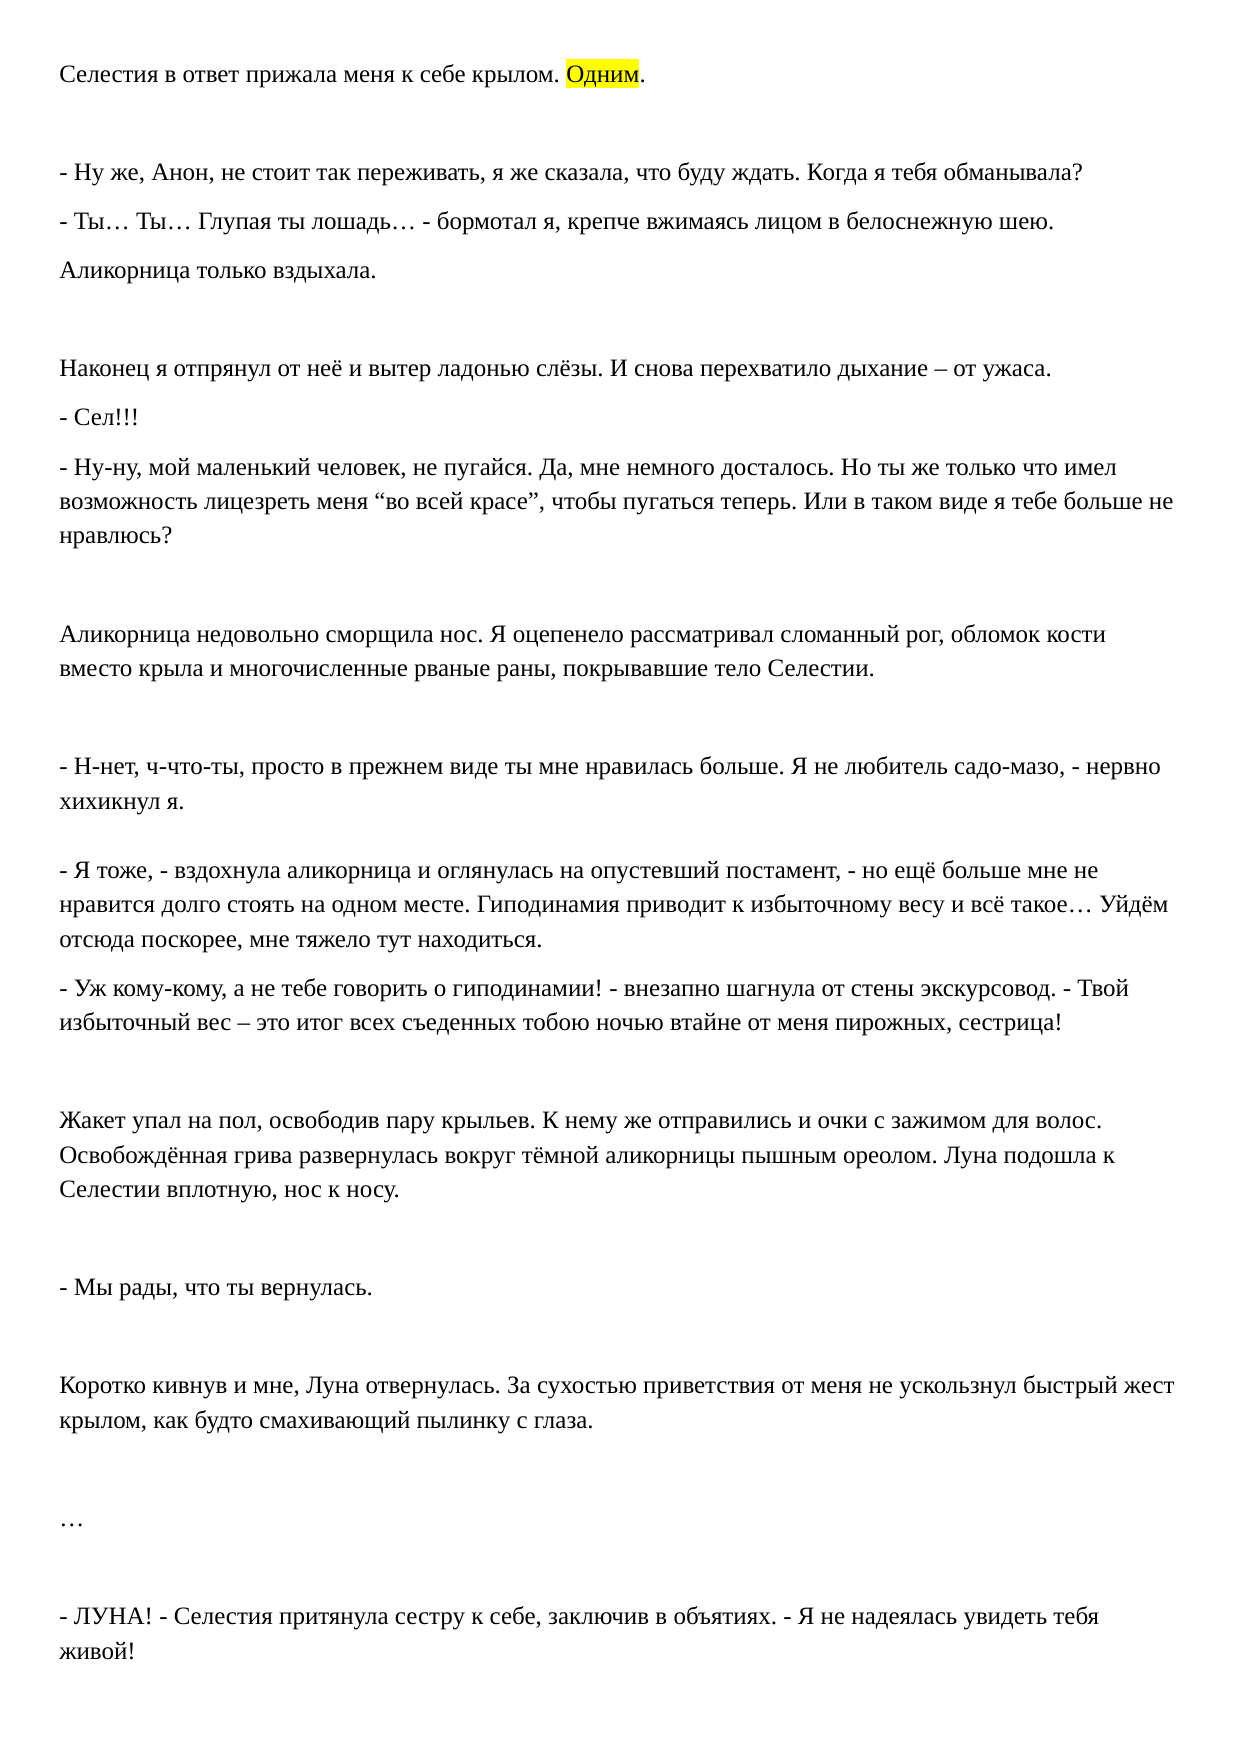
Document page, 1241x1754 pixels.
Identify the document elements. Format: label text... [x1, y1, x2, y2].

text Аликорница только вздыхала. [59, 255, 1181, 284]
text - Ты… Ты… Глупая ты лошадь… - бормотал я, крепче вжимаясь лицом в белоснежную шею. [59, 206, 1181, 235]
text - Уж кому-кому, а не тебе говорить о гиподинамии! - внезапно шагнула от стены экскурсовод. - Твой избыточный вес – это итог всех съеденных тобою ночью втайне от меня пирожных, сестрица! [59, 973, 1181, 1036]
text Наконец я отпрянул от неё и вытер ладонью слёзы. И снова перехватило дыхание – от ужаса. [59, 353, 1181, 382]
text - Мы рады, что ты вернулась. [59, 1272, 1181, 1301]
text - Н-нет, ч-что-ты, просто в прежнем виде ты мне нравилась больше. Я не любитель садо-мазо, - нервно хихикнул я. - Я тоже, - вздохнула аликорница и оглянулась на опустевший постамент, - но ещё больше мне не нравится долго стоять на одном месте. Гиподинамия приводит к избыточному весу и всё такое… Уйдём отсюда поскорее, мне тяжело тут находиться. [59, 751, 1181, 952]
text - Ну же, Анон, не стоит так переживать, я же сказала, что буду ждать. Когда я тебя обманывала? [59, 157, 1181, 186]
text Жакет упал на пол, освободив пару крыльев. К нему же отправились и очки с зажимом для волос. Освобождённая грива развернулась вокруг тёмной аликорницы пышным ореолом. Луна подошла к Селестии вплотную, нос к носу. [59, 1105, 1181, 1203]
text Коротко кивнув и мне, Луна отвернулась. За сухостью приветствия от меня не ускользнул быстрый жест крылом, как будто смахивающий пылинку с глаза. [59, 1371, 1181, 1434]
text - Сел!!! [59, 402, 1181, 431]
text Аликорница недовольно сморщила нос. Я оцепенело рассматривал сломанный рог, обломок кости вместо крыла и многочисленные рваные раны, покрывавшие тело Селестии. [59, 619, 1181, 682]
text Селестия в ответ прижала меня к себе крылом. Одним. [59, 59, 1181, 88]
text … [59, 1503, 1181, 1532]
text - ЛУНА! - Селестия притянула сестру к себе, заключив в объятиях. - Я не надеялась увидеть тебя живой! [59, 1601, 1181, 1664]
text - Ну-ну, мой маленький человек, не пугайся. Да, мне немного досталось. Но ты же только что имел возможность лицезреть меня “во всей красе”, чтобы пугаться теперь. Или в таком виде я тебе больше не нравлюсь? [59, 452, 1181, 549]
